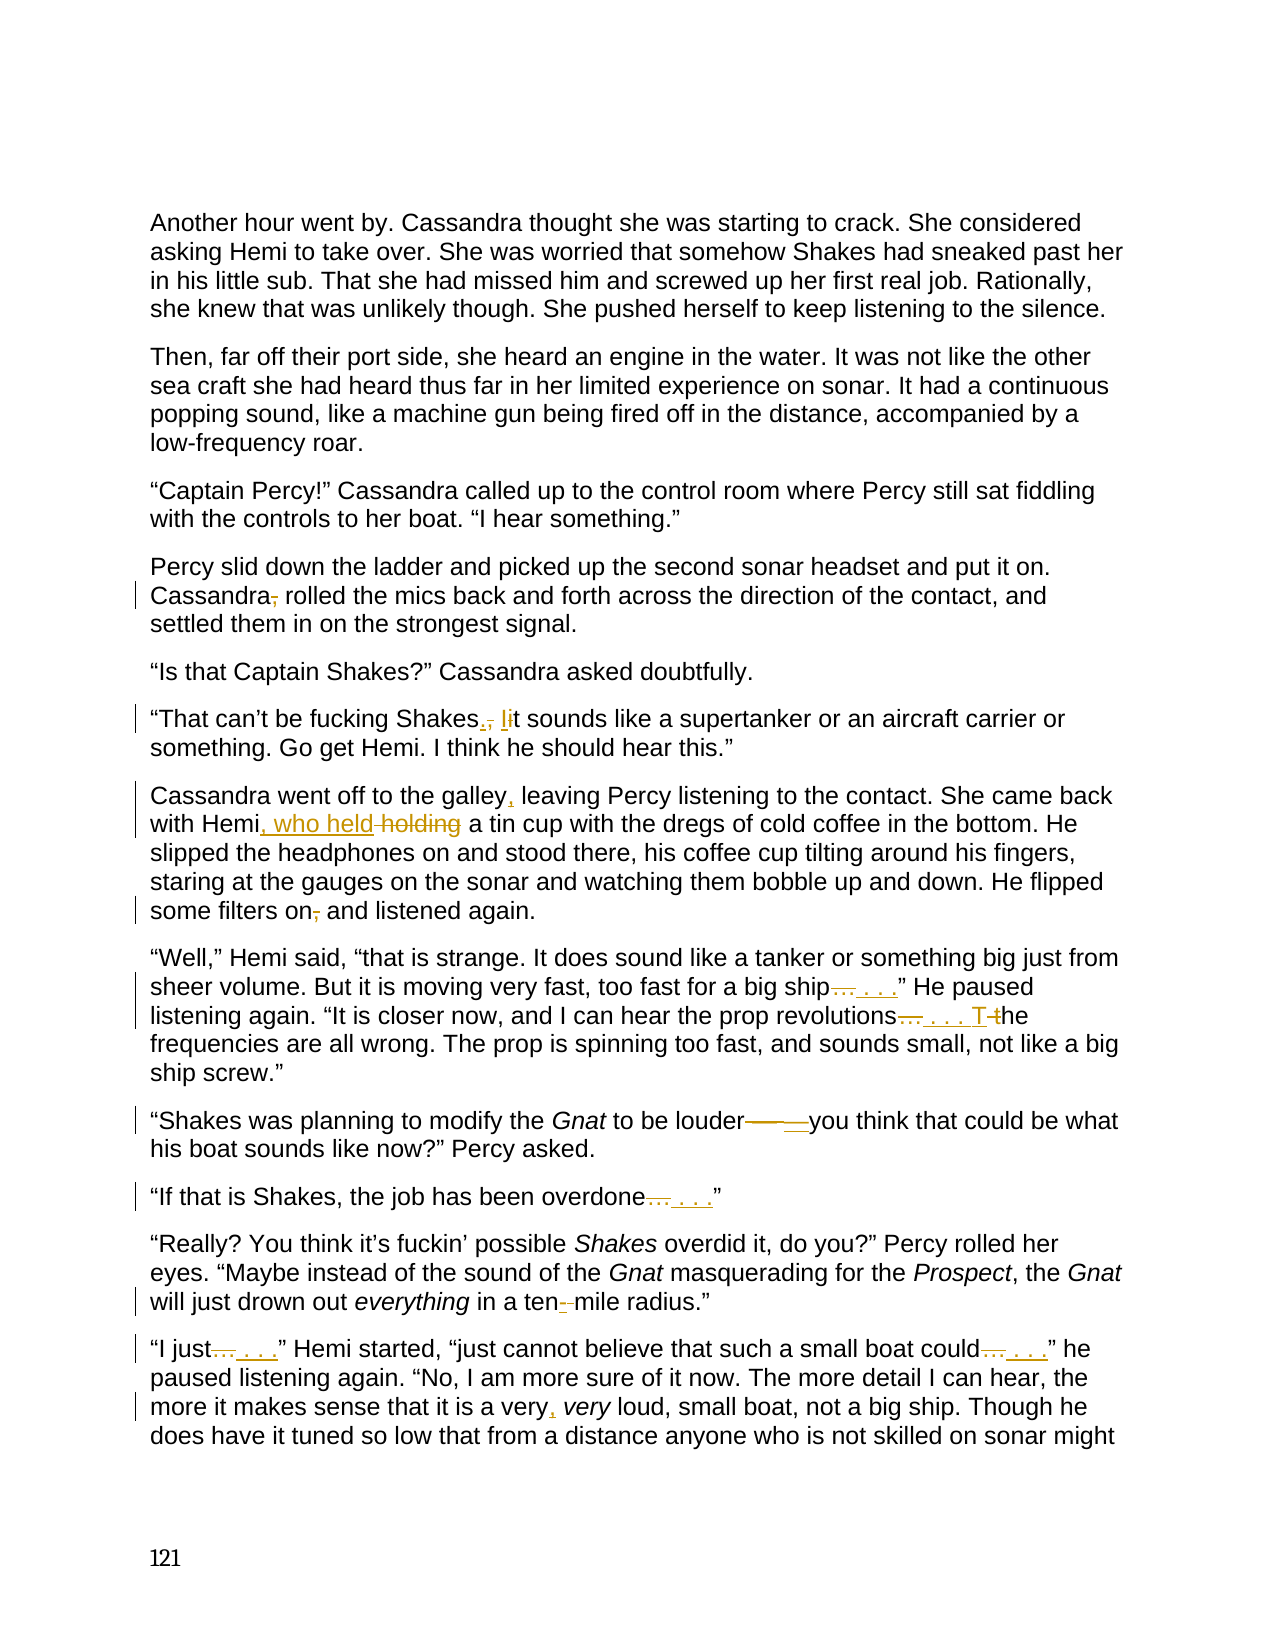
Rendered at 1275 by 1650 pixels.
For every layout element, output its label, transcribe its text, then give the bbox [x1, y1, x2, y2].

text “Shakes was planning to modify the Gnat to be louder—you think that could be what his boat sounds like now?” Percy asked. [150, 1106, 1125, 1163]
text Then, far off their port side, she heard an engine in the water. It was not like the other sea craft she had heard thus far in her limited experience on sonar. It had a continuous popping sound, like a machine gun being fired off in the distance, accompanied by a low-frequency roar. [150, 342, 1125, 457]
text “That can’t be fucking Shakes. It sounds like a supertanker or an aircraft carrier or something. Go get Hemi. I think he should hear this.” [150, 704, 1125, 762]
text “I just . . .” Hemi started, “just cannot believe that such a small boat could . . .” he paused listening again. “No, I am more sure of it now. The more detail I can hear, the more it makes sense that it is a very, very loud, small boat, not a big ship. Though he does have it tuned so low that from a distance anyone who is not skilled on sonar might [150, 1334, 1125, 1449]
text “Is that Captain Shakes?” Cassandra asked doubtfully. [150, 657, 1125, 686]
text Another hour went by. Cassandra thought she was starting to crack. She considered asking Hemi to take over. She was worried that somehow Shakes had sneaked past her in his little sub. That she had missed him and screwed up her first real job. Rationally, she knew that was unlikely though. She pushed herself to keep listening to the silence. [150, 208, 1125, 323]
text Percy slid down the ladder and picked up the second sonar headset and put it on. Cassandra rolled the mics back and forth across the direction of the contact, and settled them in on the strongest signal. [150, 552, 1125, 638]
text “Really? You think it’s fuckin’ possible Shakes overdid it, do you?” Percy rolled her eyes. “Maybe instead of the sound of the Gnat masquerading for the Prospect, the Gnat will just drown out everything in a ten-mile radius.” [150, 1229, 1125, 1316]
text “Well,” Hemi said, “that is strange. It does sound like a tanker or something big just from sheer volume. But it is moving very fast, too fast for a big ship . . .” He paused listening again. “It is closer now, and I can hear the prop revolutions . . . The frequencies are all wrong. The prop is spinning too fast, and sounds small, not like a big ship screw.” [150, 943, 1125, 1087]
text Cassandra went off to the galley, leaving Percy listening to the contact. She came back with Hemi, who held a tin cup with the dregs of cold coffee in the bottom. He slipped the headphones on and stood there, his coffee cup tilting around his fingers, staring at the gauges on the sonar and watching them bobble up and down. He flipped some filters on and listened again. [150, 781, 1125, 924]
text “Captain Percy!” Cassandra called up to the control room where Percy still sat fiddling with the controls to her boat. “I hear something.” [150, 476, 1125, 533]
text “If that is Shakes, the job has been overdone . . .” [150, 1182, 1125, 1211]
